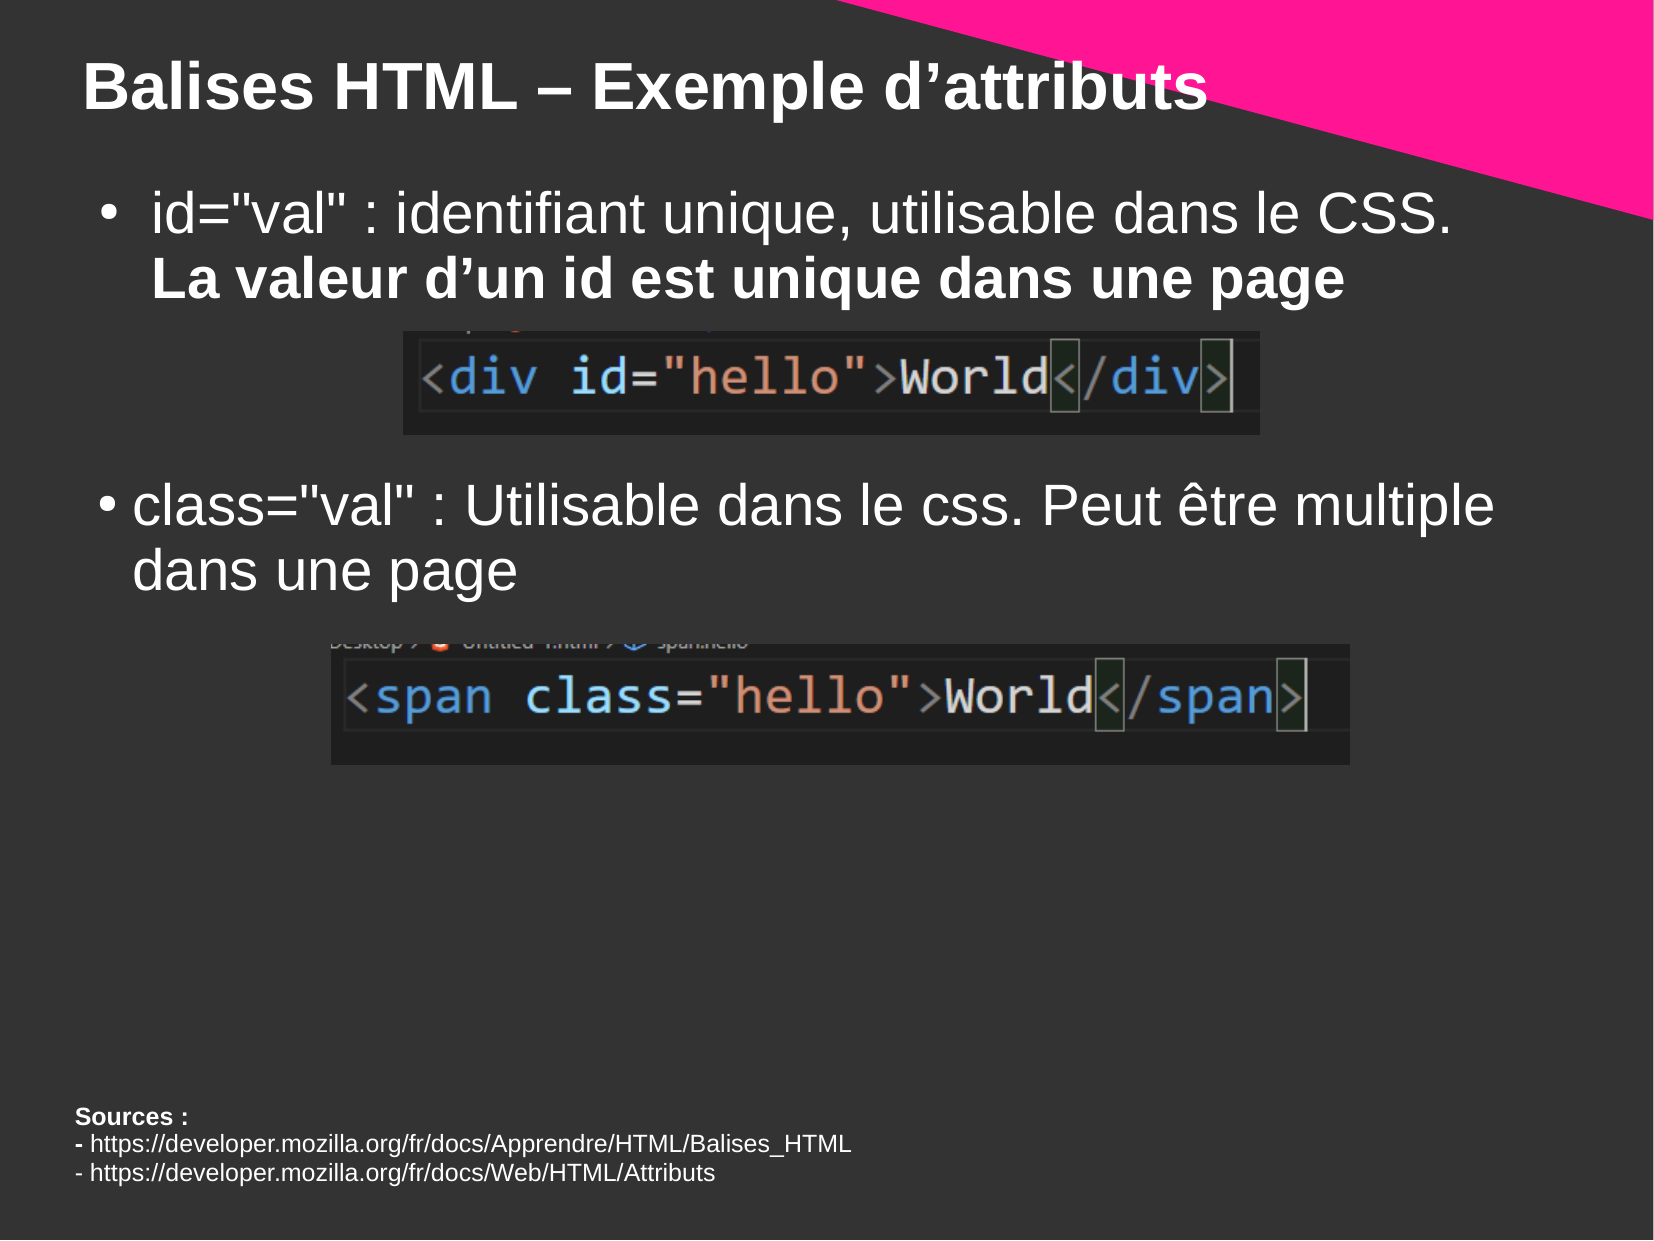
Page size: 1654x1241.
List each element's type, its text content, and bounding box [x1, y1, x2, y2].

text_box class="val" : Utilisable dans le css. Peut être multiple dans une page [82, 464, 1635, 745]
text_box Sources : - https://developer.mozilla.org/fr/docs/Apprendre/HTML/Balises_HTML - https://developer.mozilla.org/fr/docs/Web/HTML/Attributs [59, 1094, 1546, 1227]
picture [331, 644, 1350, 765]
title Balises HTML – Exemple d’attributs [82, 49, 1288, 162]
list id="val" : identifiant unique, utilisable dans le CSS. La valeur d’un id est unique dans une page [80, 180, 1545, 450]
picture [403, 331, 1260, 435]
text_box [836, 0, 1654, 221]
